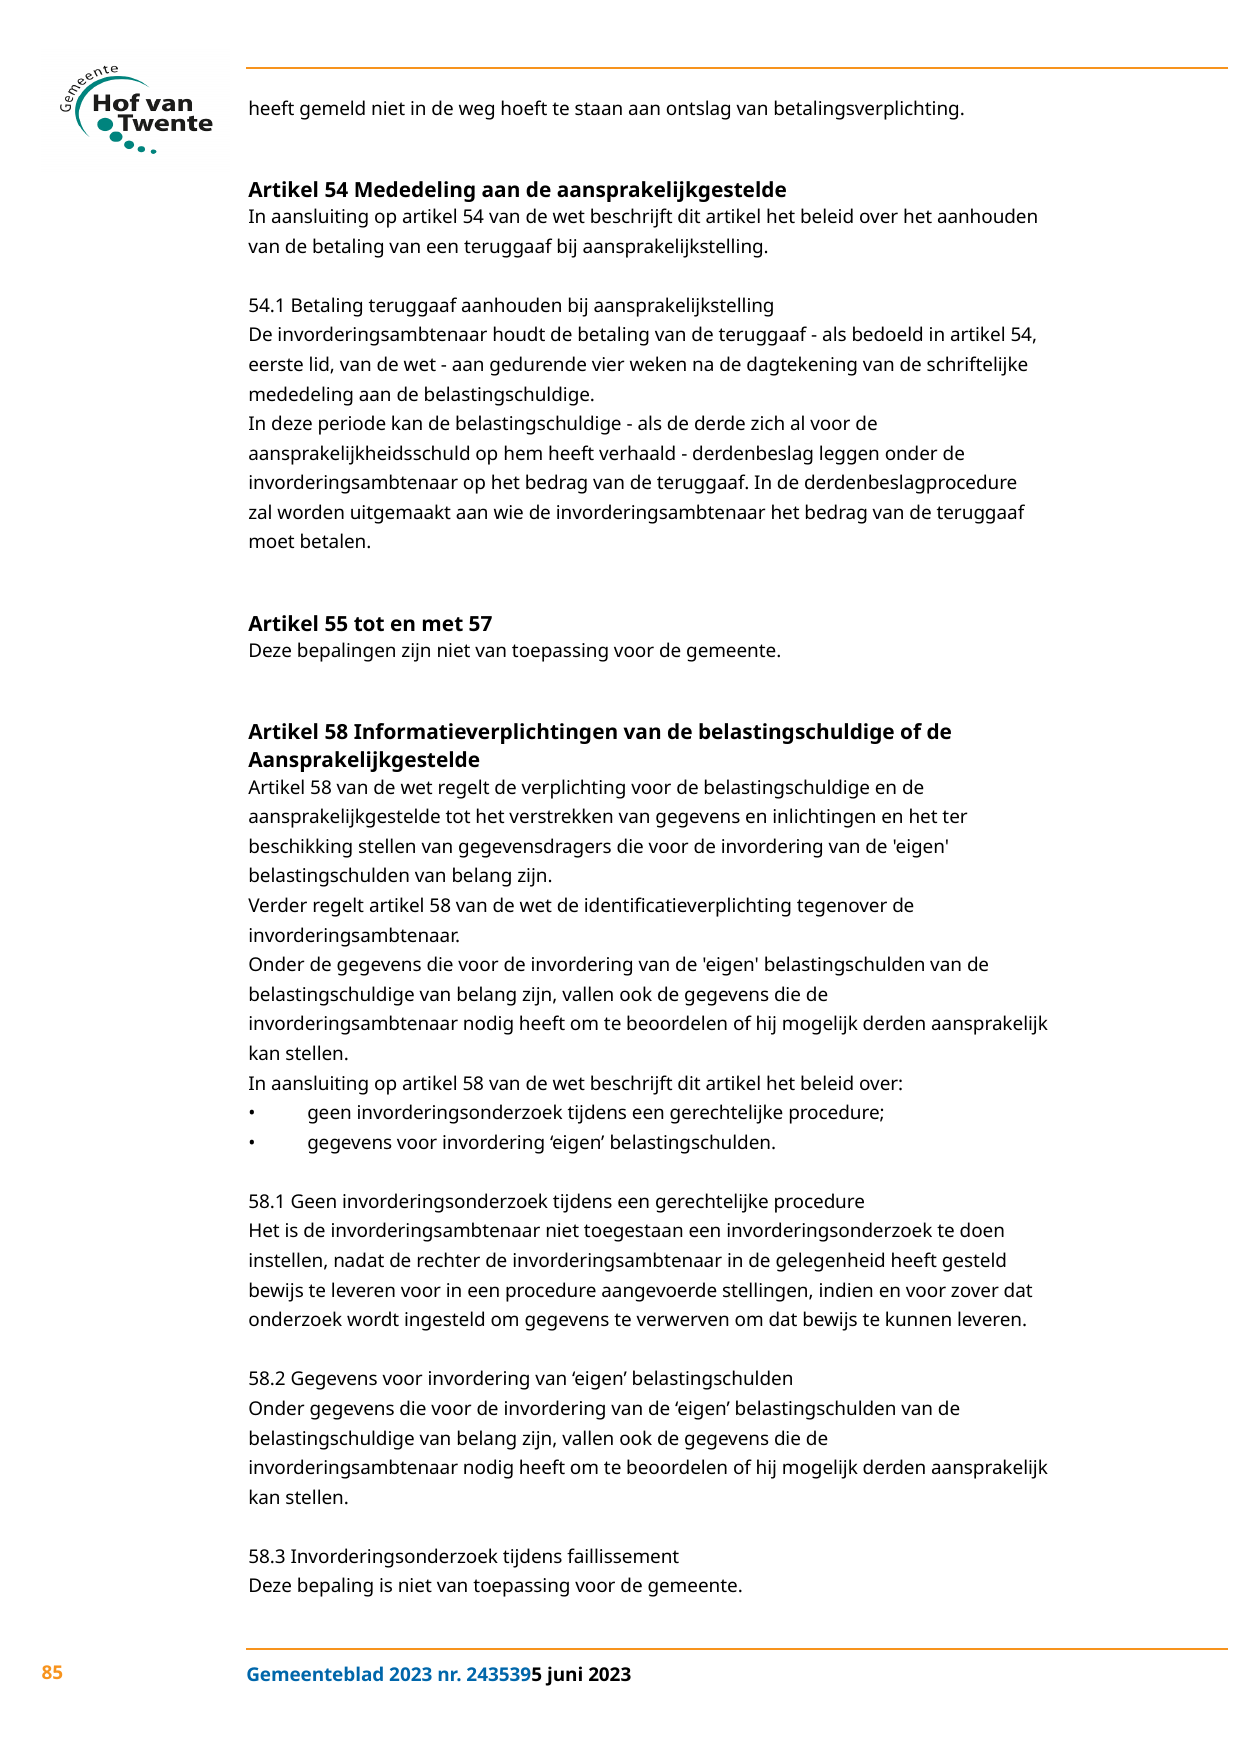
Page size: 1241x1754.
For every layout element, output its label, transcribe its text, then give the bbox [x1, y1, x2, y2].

text kan stellen. [248, 1484, 1152, 1510]
text bewijs te leveren voor in een procedure aangevoerde stellingen, indien en voor zover dat [248, 1277, 1152, 1303]
text van de betaling van een teruggaaf bij aansprakelijkstelling. [248, 233, 1152, 258]
text belastingschulden van belang zijn. [248, 863, 1152, 888]
text invorderingsambtenaar nodig heeft om te beoordelen of hij mogelijk derden aansprakelijk [248, 1454, 1152, 1480]
text 58.1 Geen invorderingsonderzoek tijdens een gerechtelijke procedure [248, 1188, 1152, 1214]
text Deze bepalingen zijn niet van toepassing voor de gemeente. [248, 637, 1152, 663]
text invorderingsambtenaar. [248, 922, 1152, 948]
text Artikel 54 Mededeling aan de aansprakelijkgestelde [248, 175, 1152, 203]
text Verder regelt artikel 58 van de wet de identificatieverplichting tegenover de [248, 892, 1152, 918]
text beschikking stellen van gegevensdragers die voor de invordering van de 'eigen' [248, 833, 1152, 859]
text mededeling aan de belastingschuldige. [248, 381, 1152, 406]
text aansprakelijkgestelde tot het verstrekken van gegevens en inlichtingen en het ter [248, 803, 1152, 829]
text zal worden uitgemaakt aan wie de invorderingsambtenaar het bedrag van de teruggaaf [248, 499, 1152, 525]
text In aansluiting op artikel 54 van de wet beschrijft dit artikel het beleid over het aanhouden [248, 203, 1152, 229]
text 58.2 Gegevens voor invordering van ‘eigen’ belastingschulden [248, 1366, 1152, 1391]
text invorderingsambtenaar op het bedrag van de teruggaaf. In de derdenbeslagprocedure [248, 469, 1152, 495]
text belastingschuldige van belang zijn, vallen ook de gegevens die de [248, 1425, 1152, 1451]
text Artikel 58 van de wet regelt de verplichting voor de belastingschuldige en de [248, 774, 1152, 800]
text 58.3 Invorderingsonderzoek tijdens faillissement [248, 1543, 1152, 1569]
text Artikel 58 Informatieverplichtingen van de belastingschuldige of de Aansprakelijkgestelde [248, 717, 1152, 774]
text aansprakelijkheidsschuld op hem heeft verhaald - derdenbeslag leggen onder de [248, 440, 1152, 466]
list geen invorderingsonderzoek tijdens een gerechtelijke procedure; [248, 1099, 1152, 1125]
text De invorderingsambtenaar houdt de betaling van de teruggaaf - als bedoeld in artikel 54, [248, 322, 1152, 347]
text eerste lid, van de wet - aan gedurende vier weken na de dagtekening van de schriftelijke [248, 351, 1152, 377]
list gegevens voor invordering ‘eigen’ belastingschulden. [248, 1129, 1152, 1155]
text Deze bepaling is niet van toepassing voor de gemeente. [248, 1573, 1152, 1598]
text kan stellen. [248, 1040, 1152, 1066]
text onderzoek wordt ingesteld om gegevens te verwerven om dat bewijs te kunnen leveren. [248, 1306, 1152, 1332]
text In deze periode kan de belastingschuldige - als de derde zich al voor de [248, 410, 1152, 436]
text Onder gegevens die voor de invordering van de ‘eigen’ belastingschulden van de [248, 1395, 1152, 1421]
picture [41, 47, 231, 172]
text invorderingsambtenaar nodig heeft om te beoordelen of hij mogelijk derden aansprakelijk [248, 1011, 1152, 1036]
text belastingschuldige van belang zijn, vallen ook de gegevens die de [248, 981, 1152, 1007]
text Artikel 55 tot en met 57 [248, 609, 1152, 637]
text Onder de gegevens die voor de invordering van de 'eigen' belastingschulden van de [248, 951, 1152, 977]
text 54.1 Betaling teruggaaf aanhouden bij aansprakelijkstelling [248, 292, 1152, 318]
text In aansluiting op artikel 58 van de wet beschrijft dit artikel het beleid over: [248, 1070, 1152, 1096]
text moet betalen. [248, 529, 1152, 554]
text instellen, nadat de rechter de invorderingsambtenaar in de gelegenheid heeft gesteld [248, 1247, 1152, 1273]
text heeft gemeld niet in de weg hoeft te staan aan ontslag van betalingsverplichting. [248, 95, 1152, 121]
text Het is de invorderingsambtenaar niet toegestaan een invorderingsonderzoek te doen [248, 1218, 1152, 1243]
